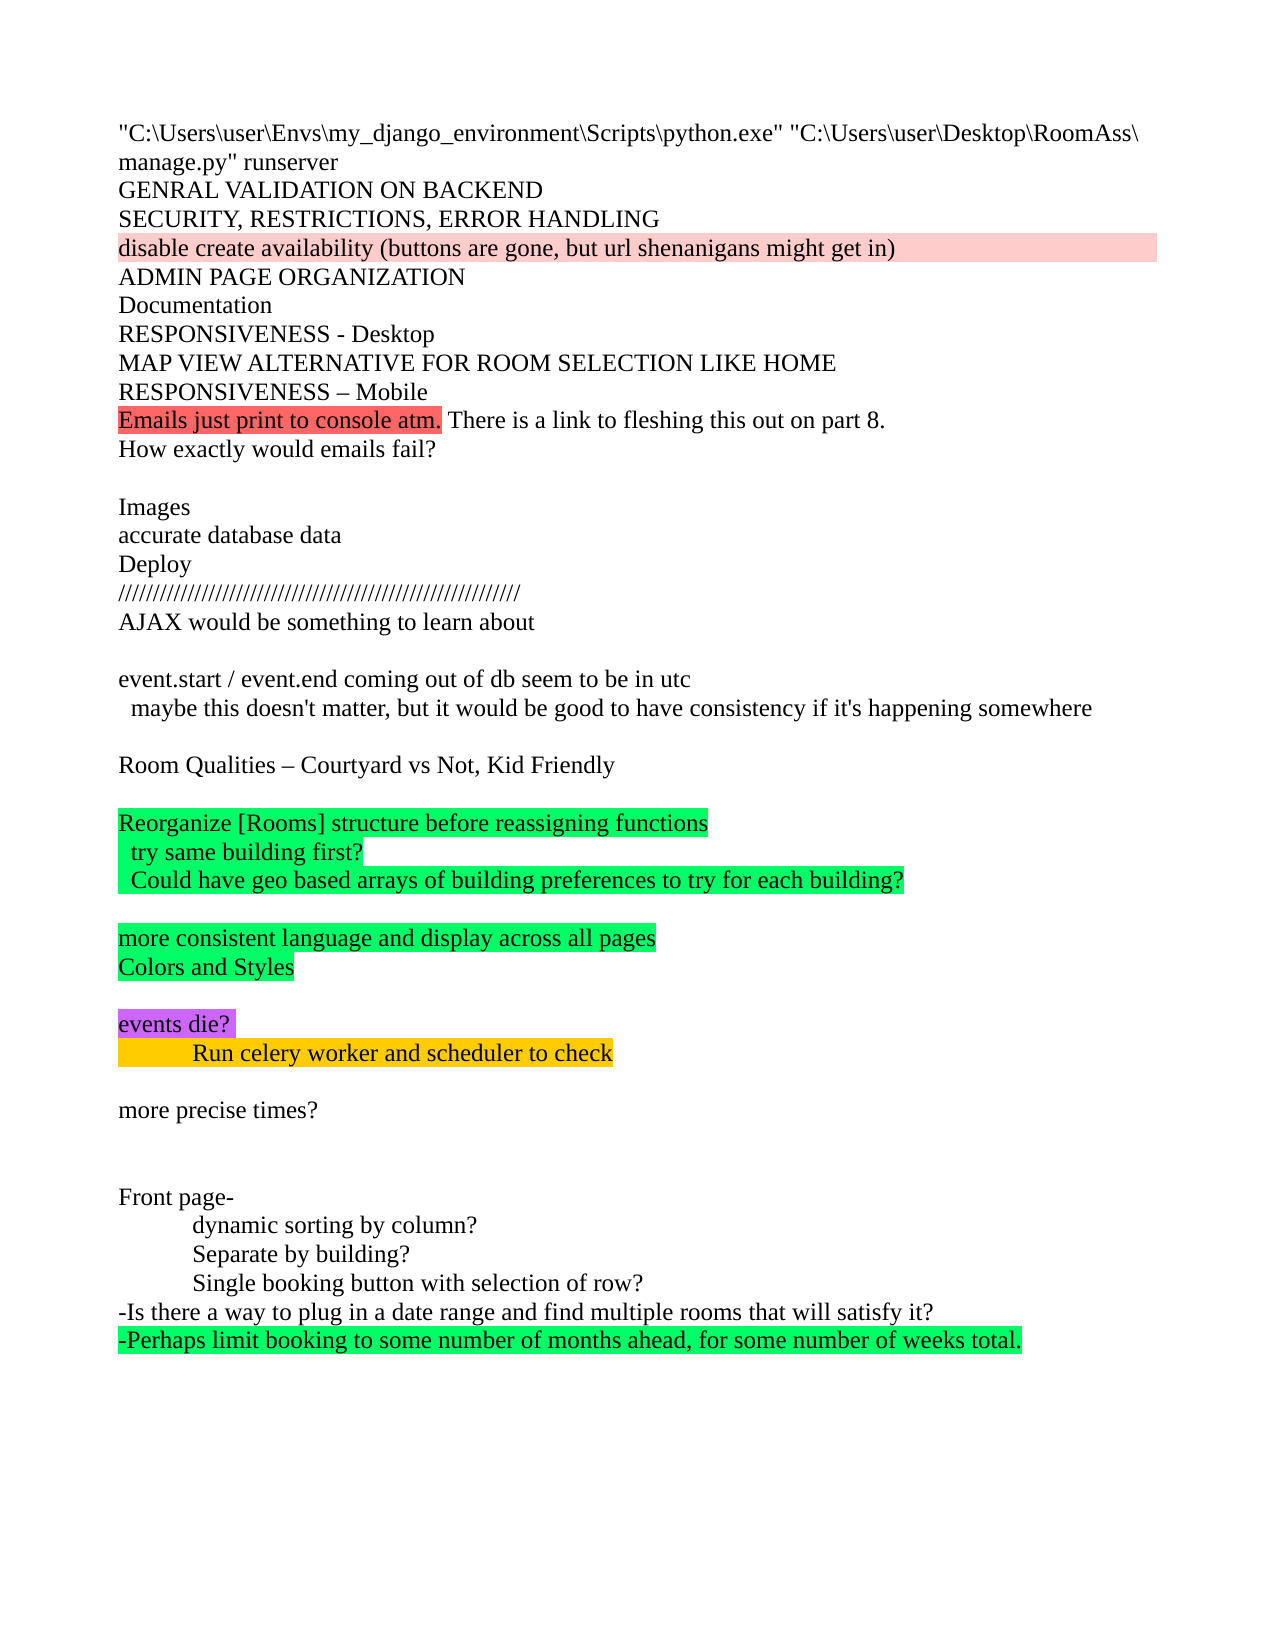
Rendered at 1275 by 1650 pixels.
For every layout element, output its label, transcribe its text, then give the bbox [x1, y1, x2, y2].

text How exactly would emails fail? [118, 434, 1157, 463]
text Reorganize [Rooms] structure before reassigning functions [118, 808, 1157, 837]
text Separate by building? [118, 1239, 1157, 1268]
text ADMIN PAGE ORGANIZATION [118, 262, 1157, 291]
text RESPONSIVENESS – Mobile [118, 377, 1157, 406]
text Deploy [118, 549, 1157, 578]
text disable create availability (buttons are gone, but url shenanigans might get in) [118, 233, 1157, 262]
text Front page- [118, 1182, 1157, 1211]
text GENRAL VALIDATION ON BACKEND [118, 176, 1157, 204]
text event.start / event.end coming out of db seem to be in utc [118, 664, 1157, 693]
text Images [118, 492, 1157, 521]
text Documentation [118, 291, 1157, 319]
text more precise times? [118, 1096, 1157, 1124]
text Colors and Styles [118, 952, 1157, 981]
text Could have geo based arrays of building preferences to try for each building? [118, 866, 1157, 894]
text MAP VIEW ALTERNATIVE FOR ROOM SELECTION LIKE HOME [118, 348, 1157, 377]
text dynamic sorting by column? [118, 1211, 1157, 1239]
text Room Qualities – Courtyard vs Not, Kid Friendly [118, 751, 1157, 779]
text -Is there a way to plug in a date range and find multiple rooms that will satisfy it? [118, 1297, 1157, 1326]
text events die? [118, 1009, 1157, 1038]
text Single booking button with selection of row? [118, 1268, 1157, 1297]
text AJAX would be something to learn about [118, 607, 1157, 636]
text more consistent language and display across all pages [118, 923, 1157, 952]
text try same building first? [118, 837, 1157, 866]
text ////////////////////////////////////////////////////////// [118, 578, 1157, 607]
text maybe this doesn't matter, but it would be good to have consistency if it's happening somewhere [118, 693, 1157, 722]
text -Perhaps limit booking to some number of months ahead, for some number of weeks total. [118, 1326, 1157, 1354]
text RESPONSIVENESS - Desktop [118, 319, 1157, 348]
text accurate database data [118, 521, 1157, 549]
text "C:\Users\user\Envs\my_django_environment\Scripts\python.exe" "C:\Users\user\Desktop\RoomAss\manage.py" runserver [118, 118, 1157, 176]
text Emails just print to console atm. There is a link to fleshing this out on part 8. [118, 406, 1157, 434]
text SECURITY, RESTRICTIONS, ERROR HANDLING [118, 204, 1157, 233]
text Run celery worker and scheduler to check [118, 1038, 1157, 1067]
